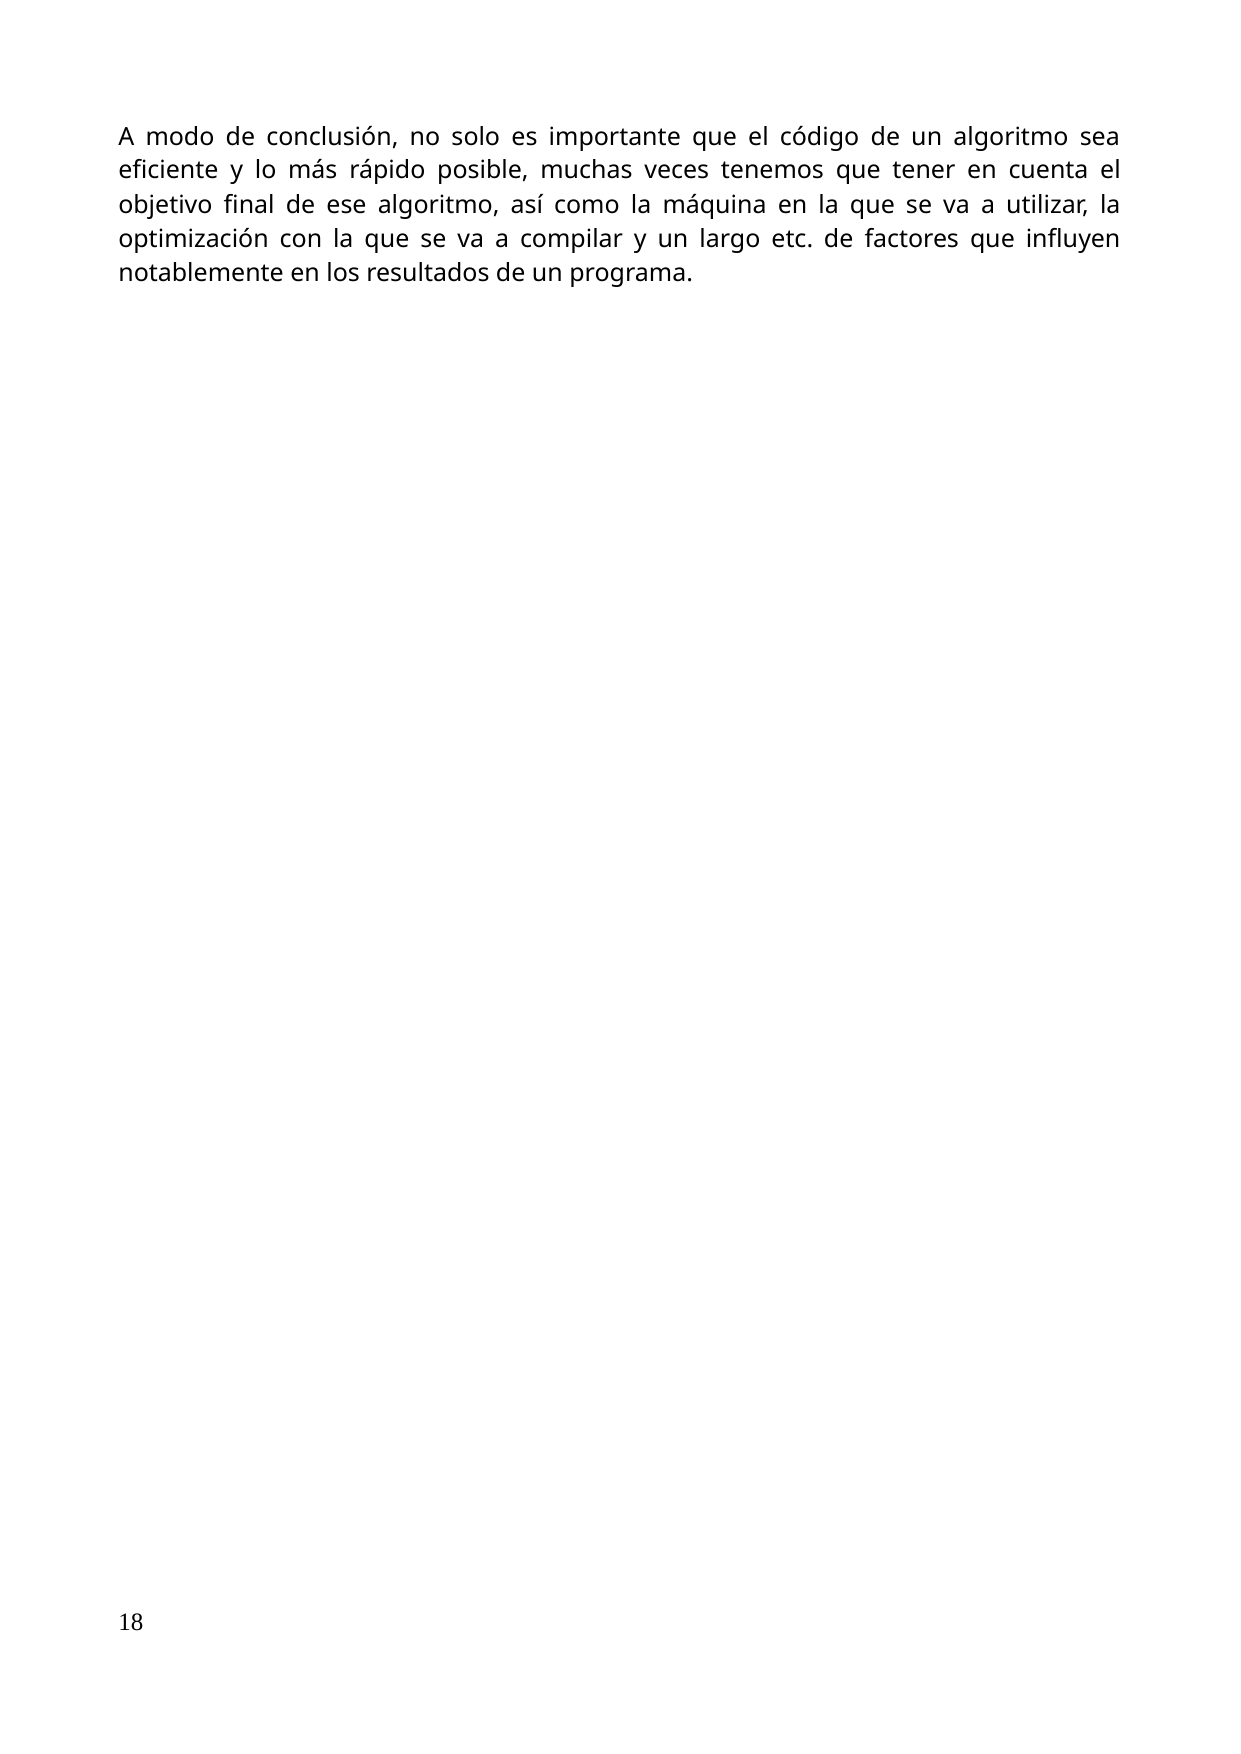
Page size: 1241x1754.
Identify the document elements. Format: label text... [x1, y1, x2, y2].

text A modo de conclusión, no solo es importante que el código de un algoritmo sea eficiente y lo más rápido posible, muchas veces tenemos que tener en cuenta el objetivo final de ese algoritmo, así como la máquina en la que se va a utilizar, la optimización con la que se va a compilar y un largo etc. de factores que influyen notablemente en los resultados de un programa. [118, 118, 1122, 288]
